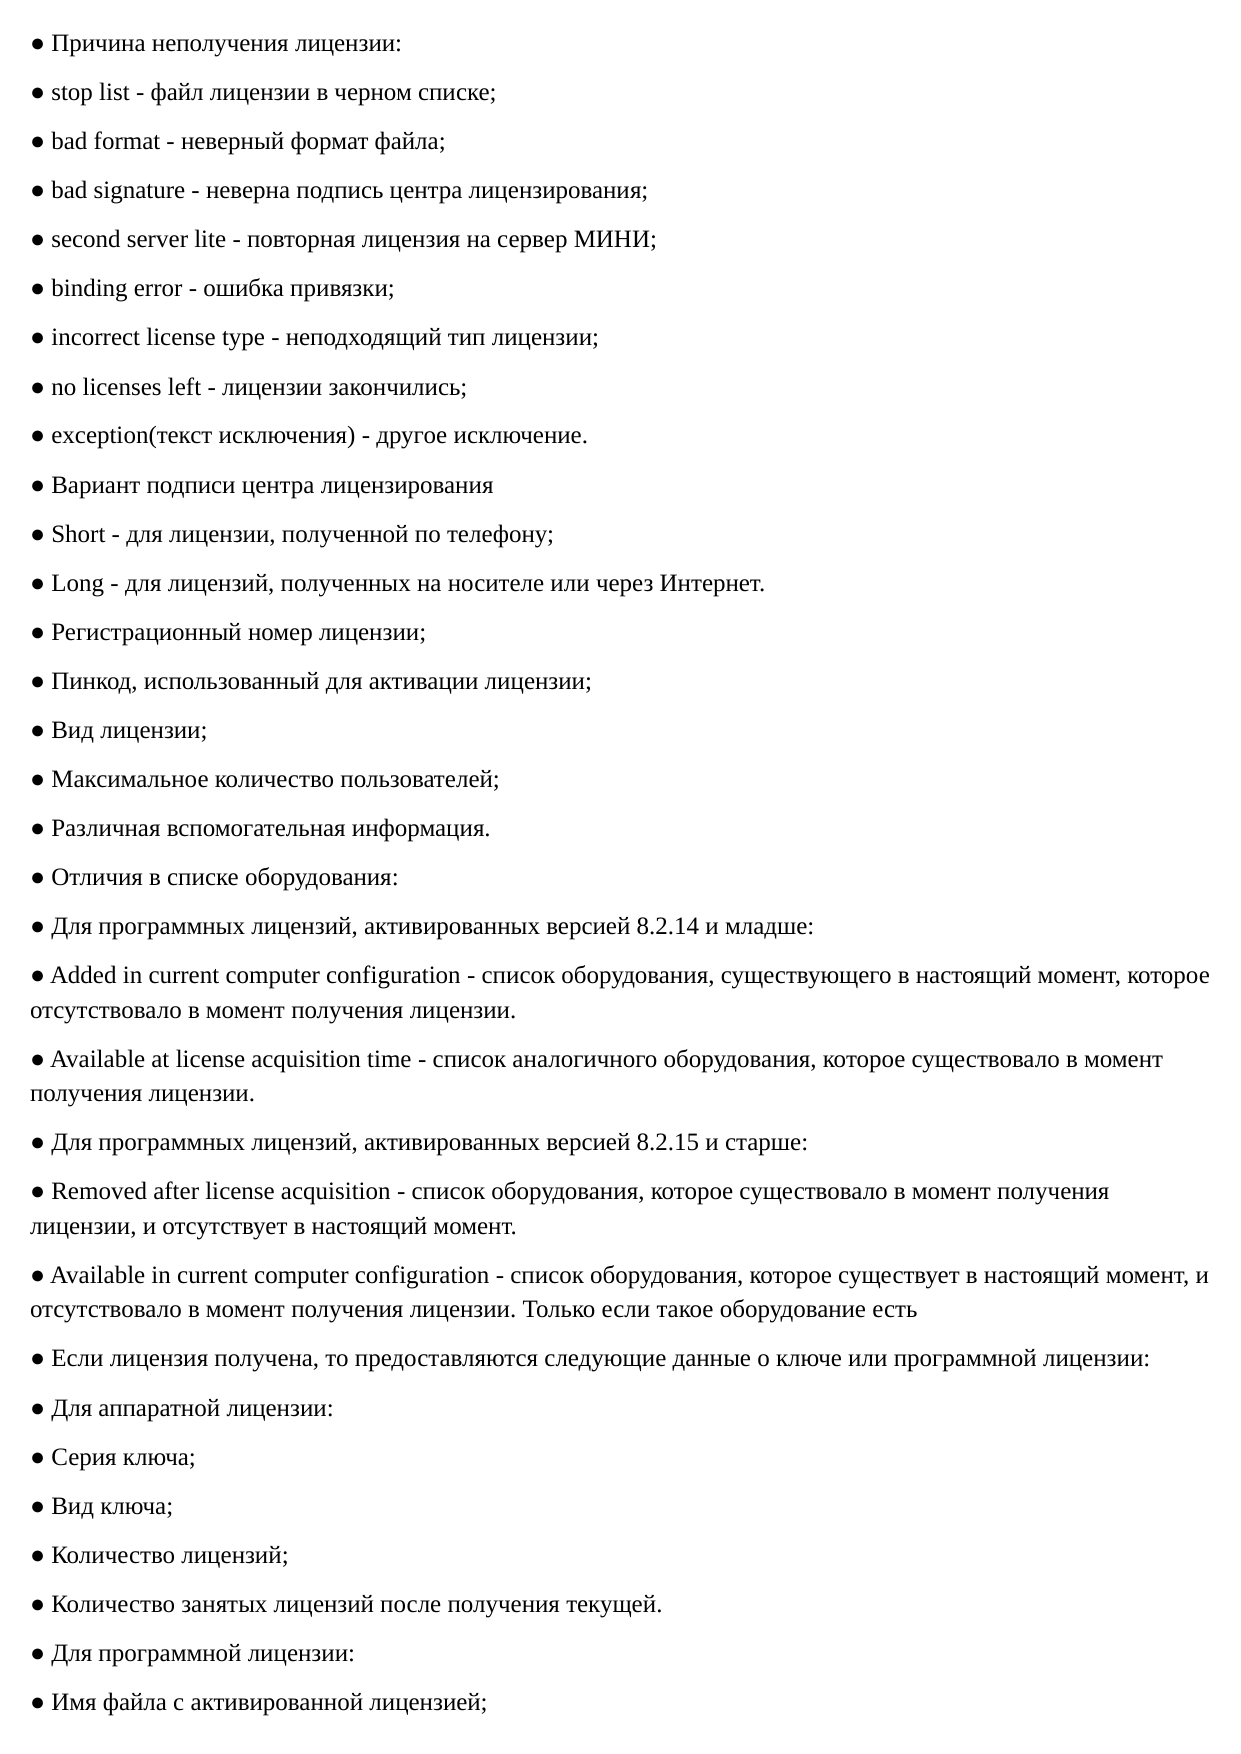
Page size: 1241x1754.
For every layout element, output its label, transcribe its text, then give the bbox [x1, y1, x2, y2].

text ● Available in current computer configuration ‑ список оборудования, которое существует в настоящий момент, и отсутствовало в момент получения лицензии. Только если такое оборудование есть [30, 1260, 1211, 1323]
text ● incorrect license type ‑ неподходящий тип лицензии; [30, 322, 1211, 351]
text ● stop list ‑ файл лицензии в черном списке; [30, 77, 1211, 106]
text ● Для программных лицензий, активированных версией 8.2.15 и старше: [30, 1127, 1211, 1156]
text ● Вариант подписи центра лицензирования [30, 470, 1211, 498]
text ● Количество лицензий; [30, 1540, 1211, 1568]
text ● Регистрационный номер лицензии; [30, 617, 1211, 646]
text ● Available at license acquisition time ‑ список аналогичного оборудования, которое существовало в момент получения лицензии. [30, 1044, 1211, 1107]
text ● Для программных лицензий, активированных версией 8.2.14 и младше: [30, 911, 1211, 940]
text ● Имя файла с активированной лицензией; [30, 1687, 1211, 1716]
text ● Если лицензия получена, то предоставляются следующие данные о ключе или программной лицензии: [30, 1343, 1211, 1372]
text ● Short ‑ для лицензии, полученной по телефону; [30, 519, 1211, 547]
text ● Серия ключа; [30, 1442, 1211, 1470]
text ● Removed after license acquisition ‑ список оборудования, которое существовало в момент получения лицензии, и отсутствует в настоящий момент. [30, 1176, 1211, 1240]
text ● Long ‑ для лицензий, полученных на носителе или через Интернет. [30, 568, 1211, 597]
text ● binding error ‑ ошибка привязки; [30, 273, 1211, 302]
text ● bad signature ‑ неверна подпись центра лицензирования; [30, 175, 1211, 204]
text ● Для аппаратной лицензии: [30, 1393, 1211, 1421]
text ● Вид ключа; [30, 1491, 1211, 1519]
text ● Added in current computer configuration ‑ список оборудования, существующего в настоящий момент, которое отсутствовало в момент получения лицензии. [30, 960, 1211, 1023]
text ● Пинкод, использованный для активации лицензии; [30, 666, 1211, 695]
text ● Вид лицензии; [30, 715, 1211, 744]
text ● exception(текст исключения) ‑ другое исключение. [30, 421, 1211, 449]
text ● no licenses left ‑ лицензии закончились; [30, 372, 1211, 400]
text ● Количество занятых лицензий после получения текущей. [30, 1589, 1211, 1618]
text ● bad format ‑ неверный формат файла; [30, 126, 1211, 155]
text ● Причина неполучения лицензии: [30, 28, 1211, 57]
text ● Отличия в списке оборудования: [30, 862, 1211, 891]
text ● Максимальное количество пользователей; [30, 764, 1211, 793]
text ● Различная вспомогательная информация. [30, 813, 1211, 842]
text ● second server lite ‑ повторная лицензия на сервер МИНИ; [30, 224, 1211, 253]
text ● Для программной лицензии: [30, 1638, 1211, 1667]
